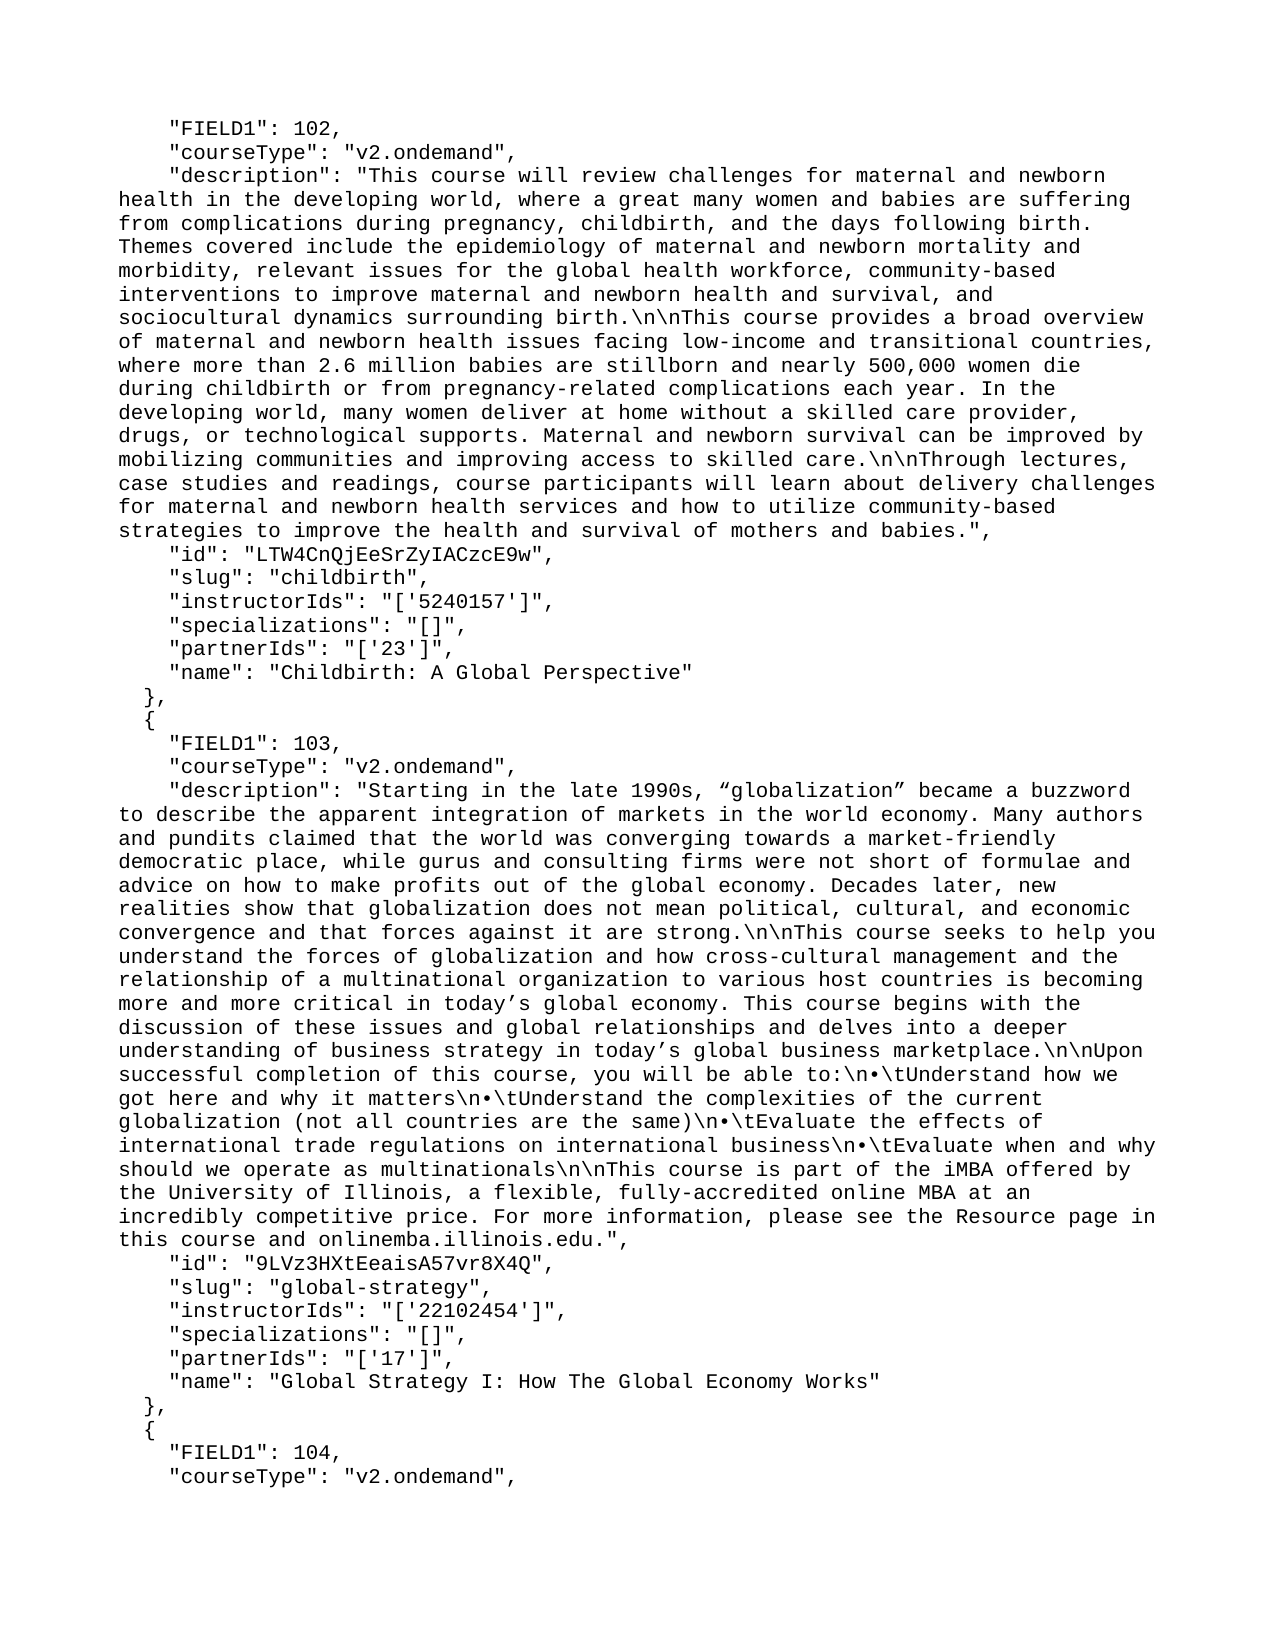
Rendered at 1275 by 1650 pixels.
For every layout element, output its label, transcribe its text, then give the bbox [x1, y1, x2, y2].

text "courseType": "v2.ondemand", [118, 142, 1157, 165]
text "instructorIds": "['22102454']", [118, 1300, 1157, 1324]
text "specializations": "[]", [118, 615, 1157, 638]
text { [118, 1419, 1157, 1442]
text "description": "This course will review challenges for maternal and newborn health in the developing world, where a great many women and babies are suffering from complications during pregnancy, childbirth, and the days following birth. Themes covered include the epidemiology of maternal and newborn mortality and morbidity, relevant issues for the global health workforce, community-based interventions to improve maternal and newborn health and survival, and sociocultural dynamics surrounding birth.\n\nThis course provides a broad overview of maternal and newborn health issues facing low-income and transitional countries, where more than 2.6 million babies are stillborn and nearly 500,000 women die during childbirth or from pregnancy-related complications each year. In the developing world, many women deliver at home without a skilled care provider, drugs, or technological supports. Maternal and newborn survival can be improved by mobilizing communities and improving access to skilled care.\n\nThrough lectures, case studies and readings, course participants will learn about delivery challenges for maternal and newborn health services and how to utilize community-based strategies to improve the health and survival of mothers and babies.", [118, 165, 1157, 544]
text "id": "LTW4CnQjEeSrZyIACzcE9w", [118, 544, 1157, 567]
text "partnerIds": "['17']", [118, 1348, 1157, 1371]
text "courseType": "v2.ondemand", [118, 1466, 1157, 1489]
text "courseType": "v2.ondemand", [118, 757, 1157, 780]
text "FIELD1": 103, [118, 733, 1157, 757]
text "FIELD1": 104, [118, 1442, 1157, 1466]
text }, [118, 686, 1157, 709]
text "partnerIds": "['23']", [118, 638, 1157, 662]
text "id": "9LVz3HXtEeaisA57vr8X4Q", [118, 1253, 1157, 1277]
text "instructorIds": "['5240157']", [118, 591, 1157, 615]
text "name": "Childbirth: A Global Perspective" [118, 662, 1157, 686]
text "description": "Starting in the late 1990s, “globalization” became a buzzword to describe the apparent integration of markets in the world economy. Many authors and pundits claimed that the world was converging towards a market-friendly democratic place, while gurus and consulting firms were not short of formulae and advice on how to make profits out of the global economy. Decades later, new realities show that globalization does not mean political, cultural, and economic convergence and that forces against it are strong.\n\nThis course seeks to help you understand the forces of globalization and how cross-cultural management and the relationship of a multinational organization to various host countries is becoming more and more critical in today’s global economy. This course begins with the discussion of these issues and global relationships and delves into a deeper understanding of business strategy in today’s global business marketplace.\n\nUpon successful completion of this course, you will be able to:\n•\tUnderstand how we got here and why it matters\n•\tUnderstand the complexities of the current globalization (not all countries are the same)\n•\tEvaluate the effects of international trade regulations on international business\n•\tEvaluate when and why should we operate as multinationals\n\nThis course is part of the iMBA offered by the University of Illinois, a flexible, fully-accredited online MBA at an incredibly competitive price. For more information, please see the Resource page in this course and onlinemba.illinois.edu.", [118, 780, 1157, 1253]
text "slug": "childbirth", [118, 567, 1157, 591]
text "FIELD1": 102, [118, 118, 1157, 142]
text }, [118, 1395, 1157, 1419]
text "slug": "global-strategy", [118, 1277, 1157, 1300]
text "name": "Global Strategy I: How The Global Economy Works" [118, 1371, 1157, 1395]
text { [118, 709, 1157, 733]
text "specializations": "[]", [118, 1324, 1157, 1348]
